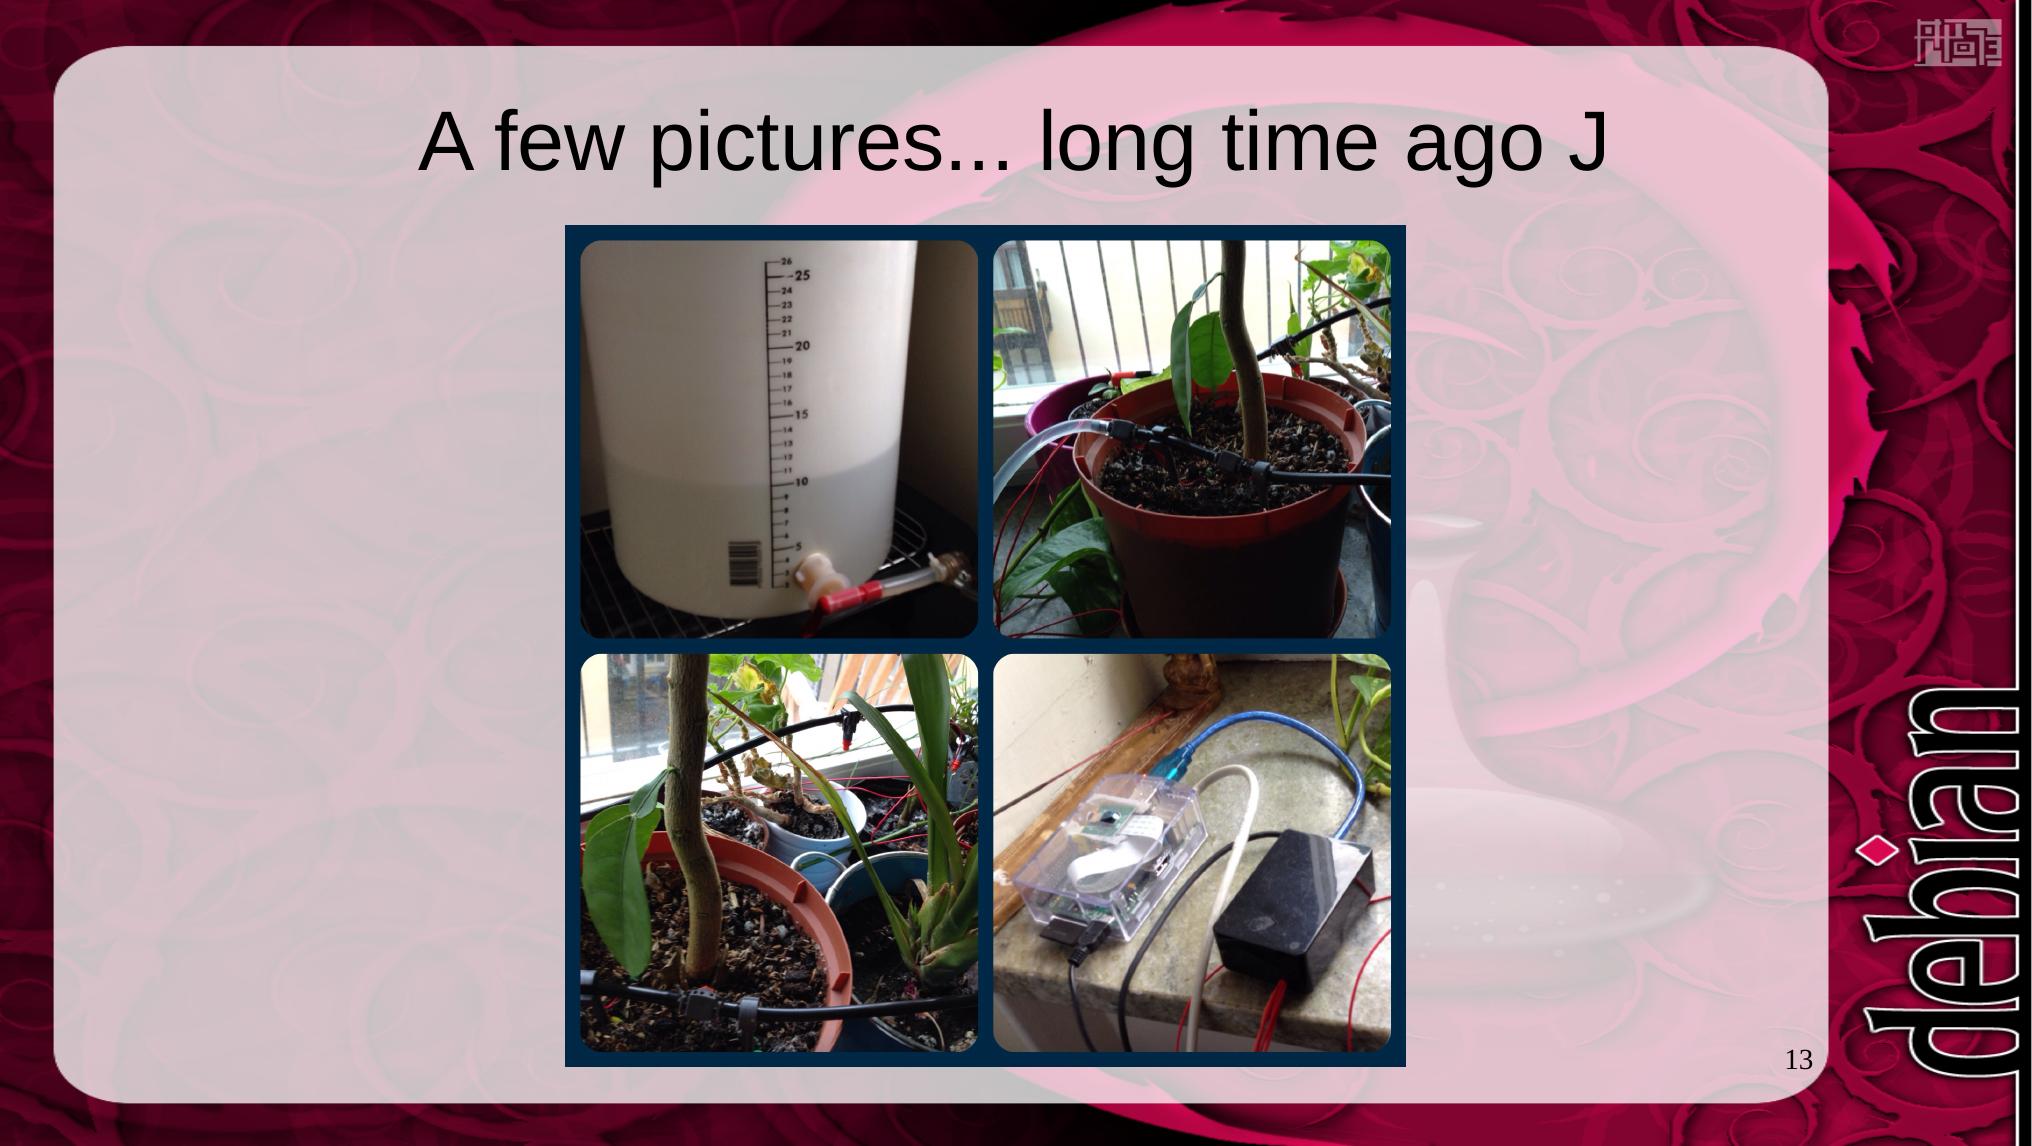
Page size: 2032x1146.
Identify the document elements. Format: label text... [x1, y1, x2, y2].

title A few pictures... long time ago J [101, 45, 1930, 237]
picture [0, 0, 2032, 1146]
